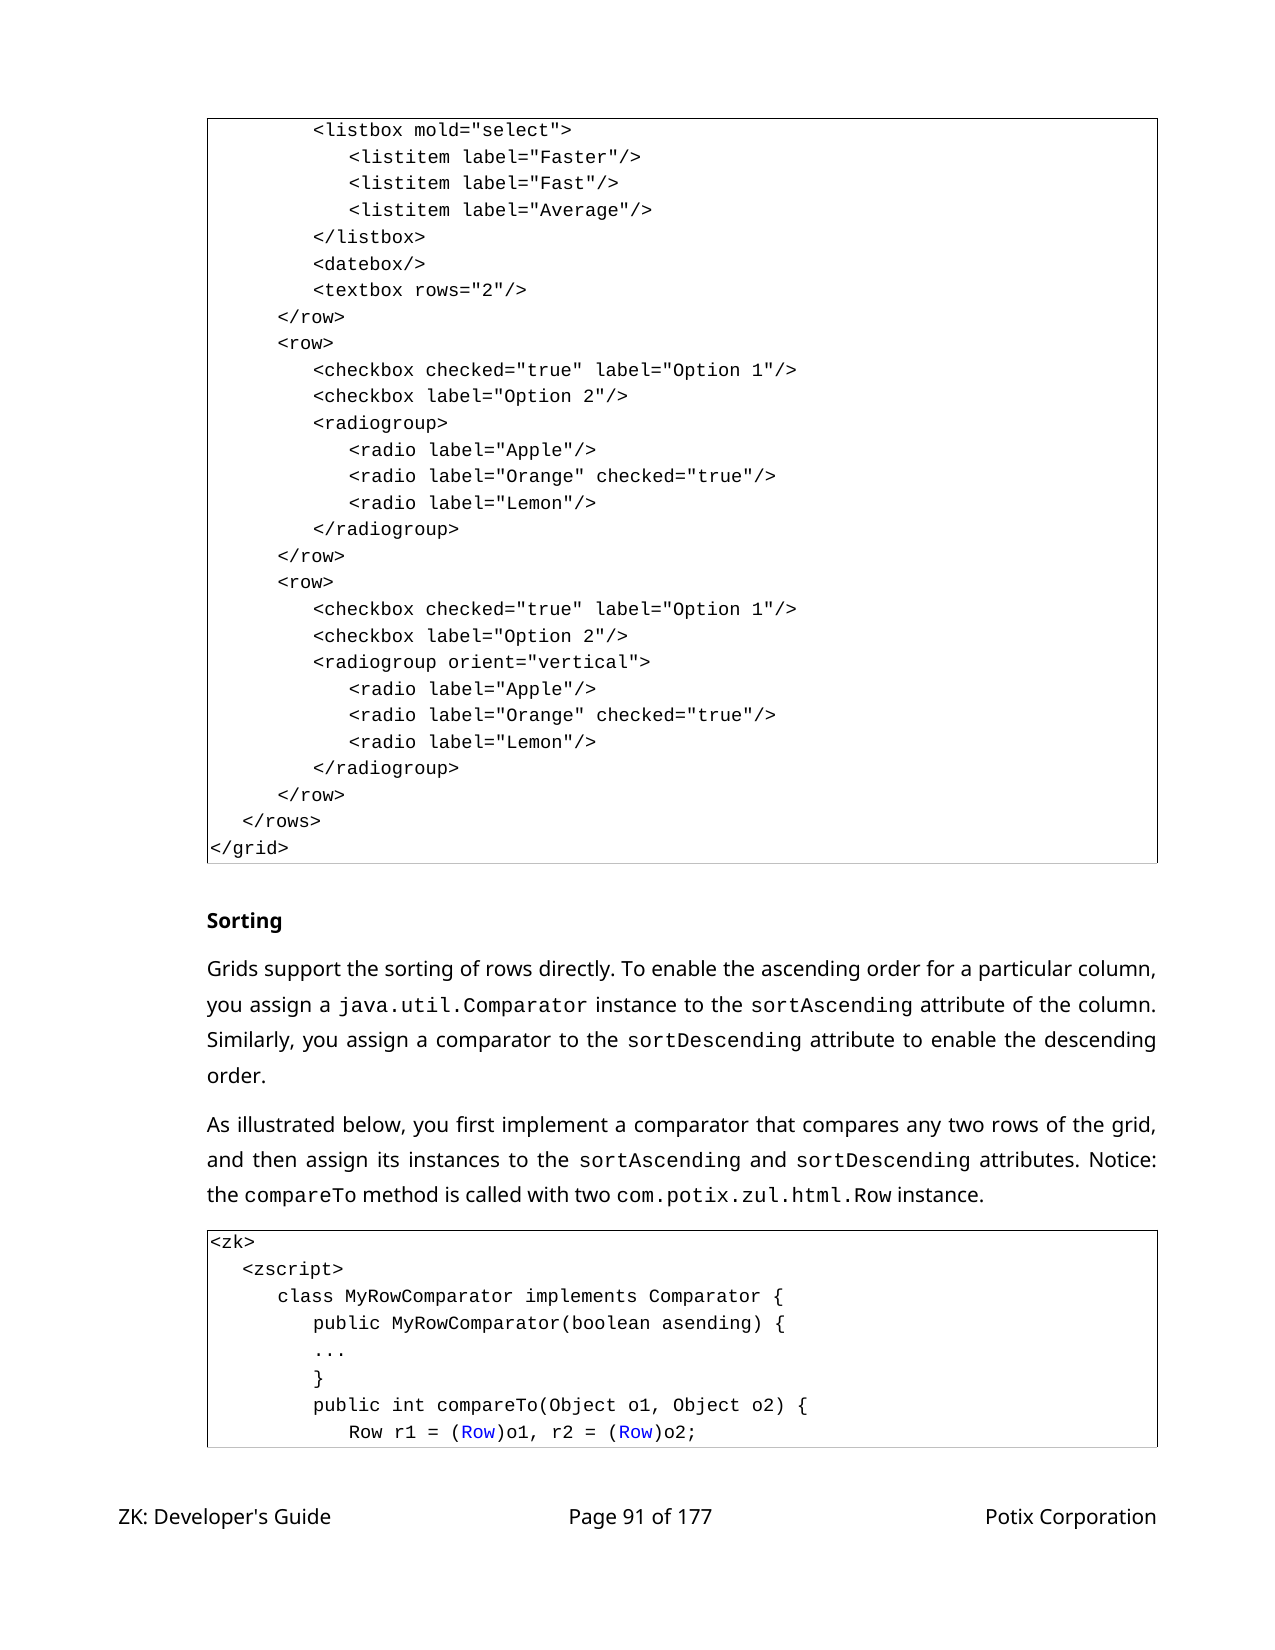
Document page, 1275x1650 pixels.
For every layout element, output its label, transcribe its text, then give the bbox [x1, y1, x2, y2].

text <listbox mold="select"> <listitem label="Faster"/> <listitem label="Fast"/> <listitem label="Average"/> [208, 119, 1157, 222]
text } [208, 1366, 1157, 1390]
text ... [208, 1338, 1157, 1363]
text <zscript> [208, 1257, 1157, 1281]
text Grids support the sorting of rows directly. To enable the ascending order for a particular column, you assign a java.util.Comparator instance to the sortAscending attribute of the column. Similarly, you assign a comparator to the sortDescending attribute to enable the descending order. [207, 954, 1157, 1089]
text </listbox> <datebox/> <textbox rows="2"/> </row> <row> <checkbox checked="true" label="Option 1"/> <checkbox label="Option 2"/> <radiogroup> <radio label="Apple"/> <radio label="Orange" checked="true"/> <radio label="Lemon"/> </radiogroup> </row> <row> <checkbox checked="true" label="Option 1"/> <checkbox label="Option 2"/> <radiogroup orient="vertical"> <radio label="Apple"/> <radio label="Orange" checked="true"/> <radio label="Lemon"/> </radiogroup> </row> </rows> </grid> [208, 225, 1157, 863]
text As illustrated below, you first implement a comparator that compares any two rows of the grid, and then assign its instances to the sortAscending and sortDescending attributes. Notice: the compareTo method is called with two com.potix.zul.html.Row instance. [207, 1110, 1157, 1209]
subtitle Sorting [207, 906, 1157, 934]
text Row r1 = (Row)o1, r2 = (Row)o2; [208, 1420, 1157, 1447]
text class MyRowComparator implements Comparator { [208, 1284, 1157, 1308]
text public MyRowComparator(boolean asending) { [208, 1311, 1157, 1335]
text <zk> [208, 1231, 1157, 1254]
text public int compareTo(Object o1, Object o2) { [208, 1393, 1157, 1417]
